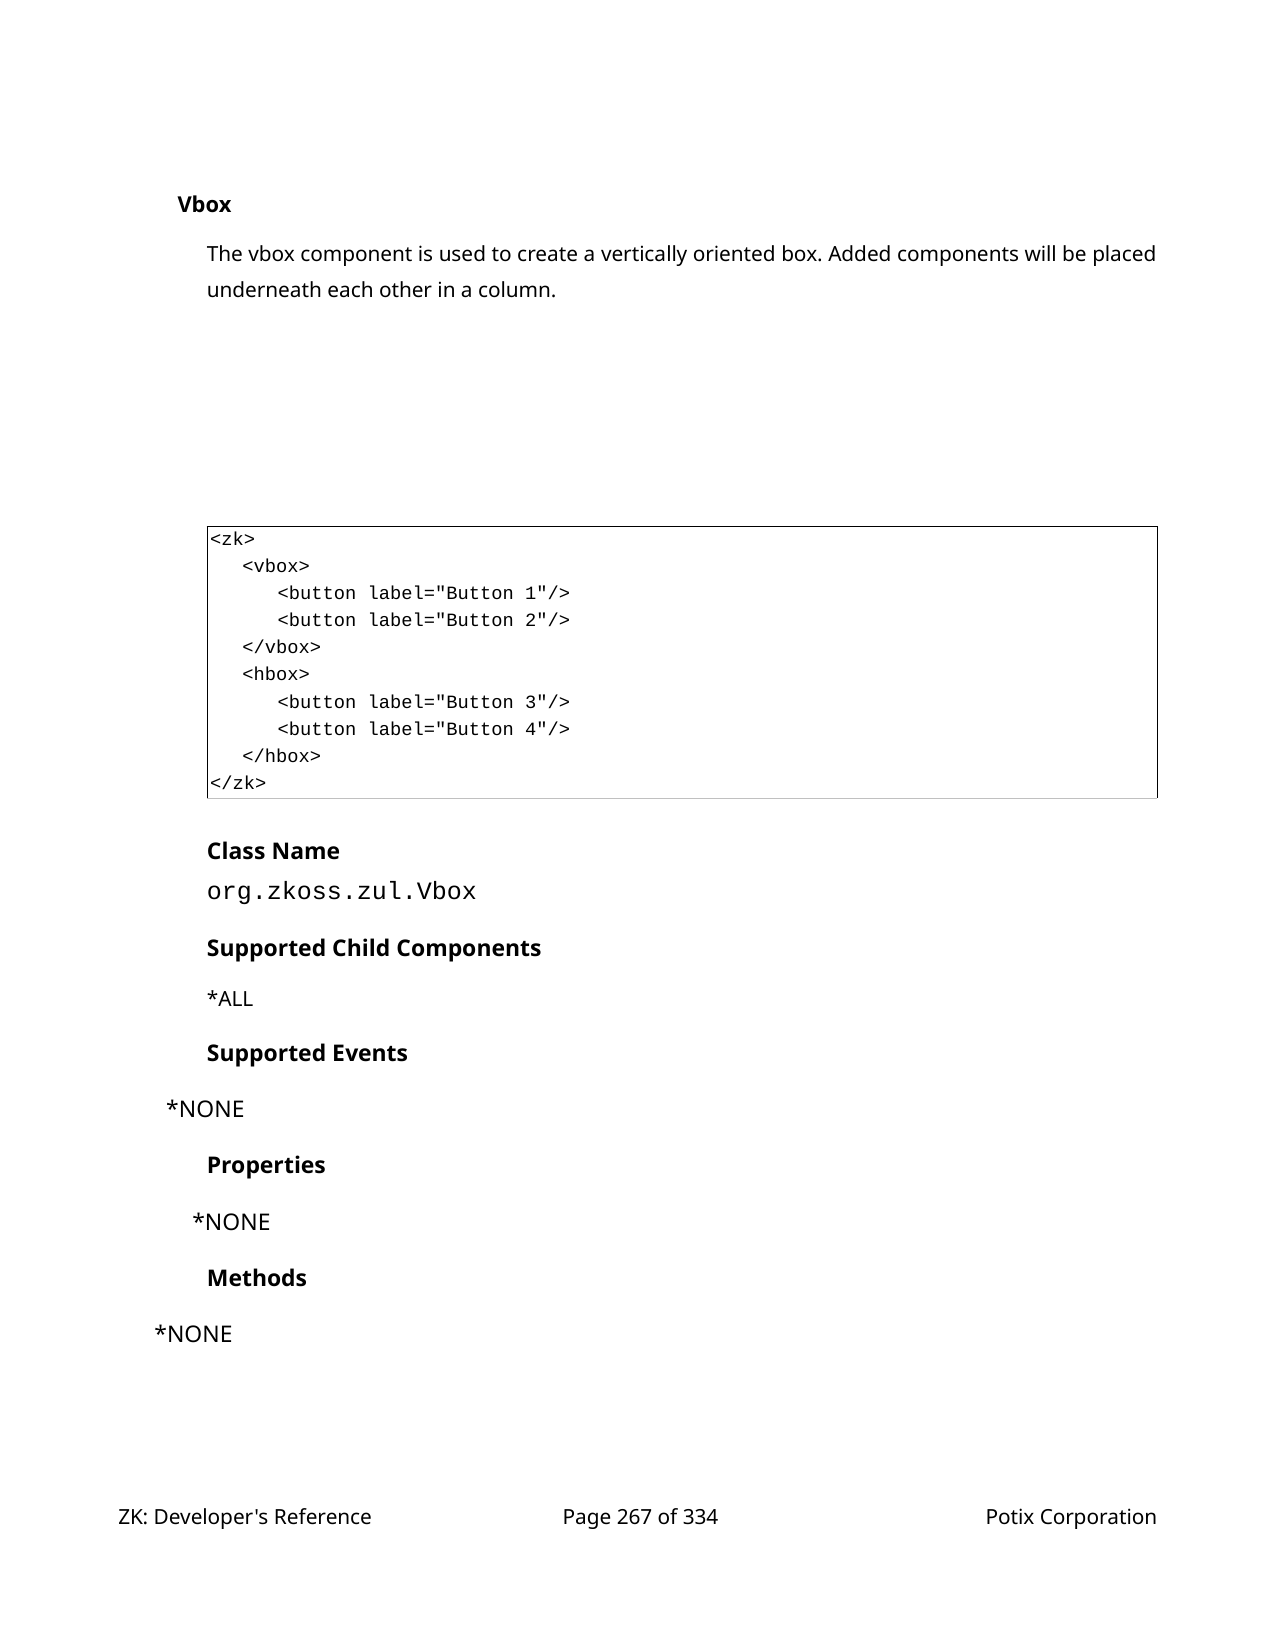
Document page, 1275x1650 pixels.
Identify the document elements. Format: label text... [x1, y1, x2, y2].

text The vbox component is used to create a vertically oriented box. Added components will be placed underneath each other in a column. [207, 239, 1157, 303]
text <button label="Button 4"/> [208, 717, 1157, 741]
text </zk> [208, 771, 1157, 798]
text </hbox> [208, 744, 1157, 768]
text *NONE [118, 1206, 1157, 1237]
text <hbox> [208, 662, 1157, 687]
subtitle Vbox [177, 189, 1157, 219]
subtitle Supported Child Components [207, 932, 1157, 963]
subtitle Methods [207, 1262, 1157, 1293]
text *ALL [207, 984, 1157, 1012]
text <button label="Button 3"/> [208, 689, 1157, 714]
text org.zkoss.zul.Vbox [207, 879, 1157, 907]
subtitle Properties [207, 1149, 1157, 1181]
text <vbox> [208, 553, 1157, 578]
text <zk> [208, 527, 1157, 551]
subtitle Supported Events [207, 1037, 1157, 1068]
text </vbox> [208, 635, 1157, 659]
text *NONE [118, 1318, 1157, 1349]
text <button label="Button 2"/> [208, 608, 1157, 632]
text <button label="Button 1"/> [208, 581, 1157, 605]
text *NONE [118, 1093, 1157, 1124]
subtitle Class Name [207, 835, 1157, 866]
